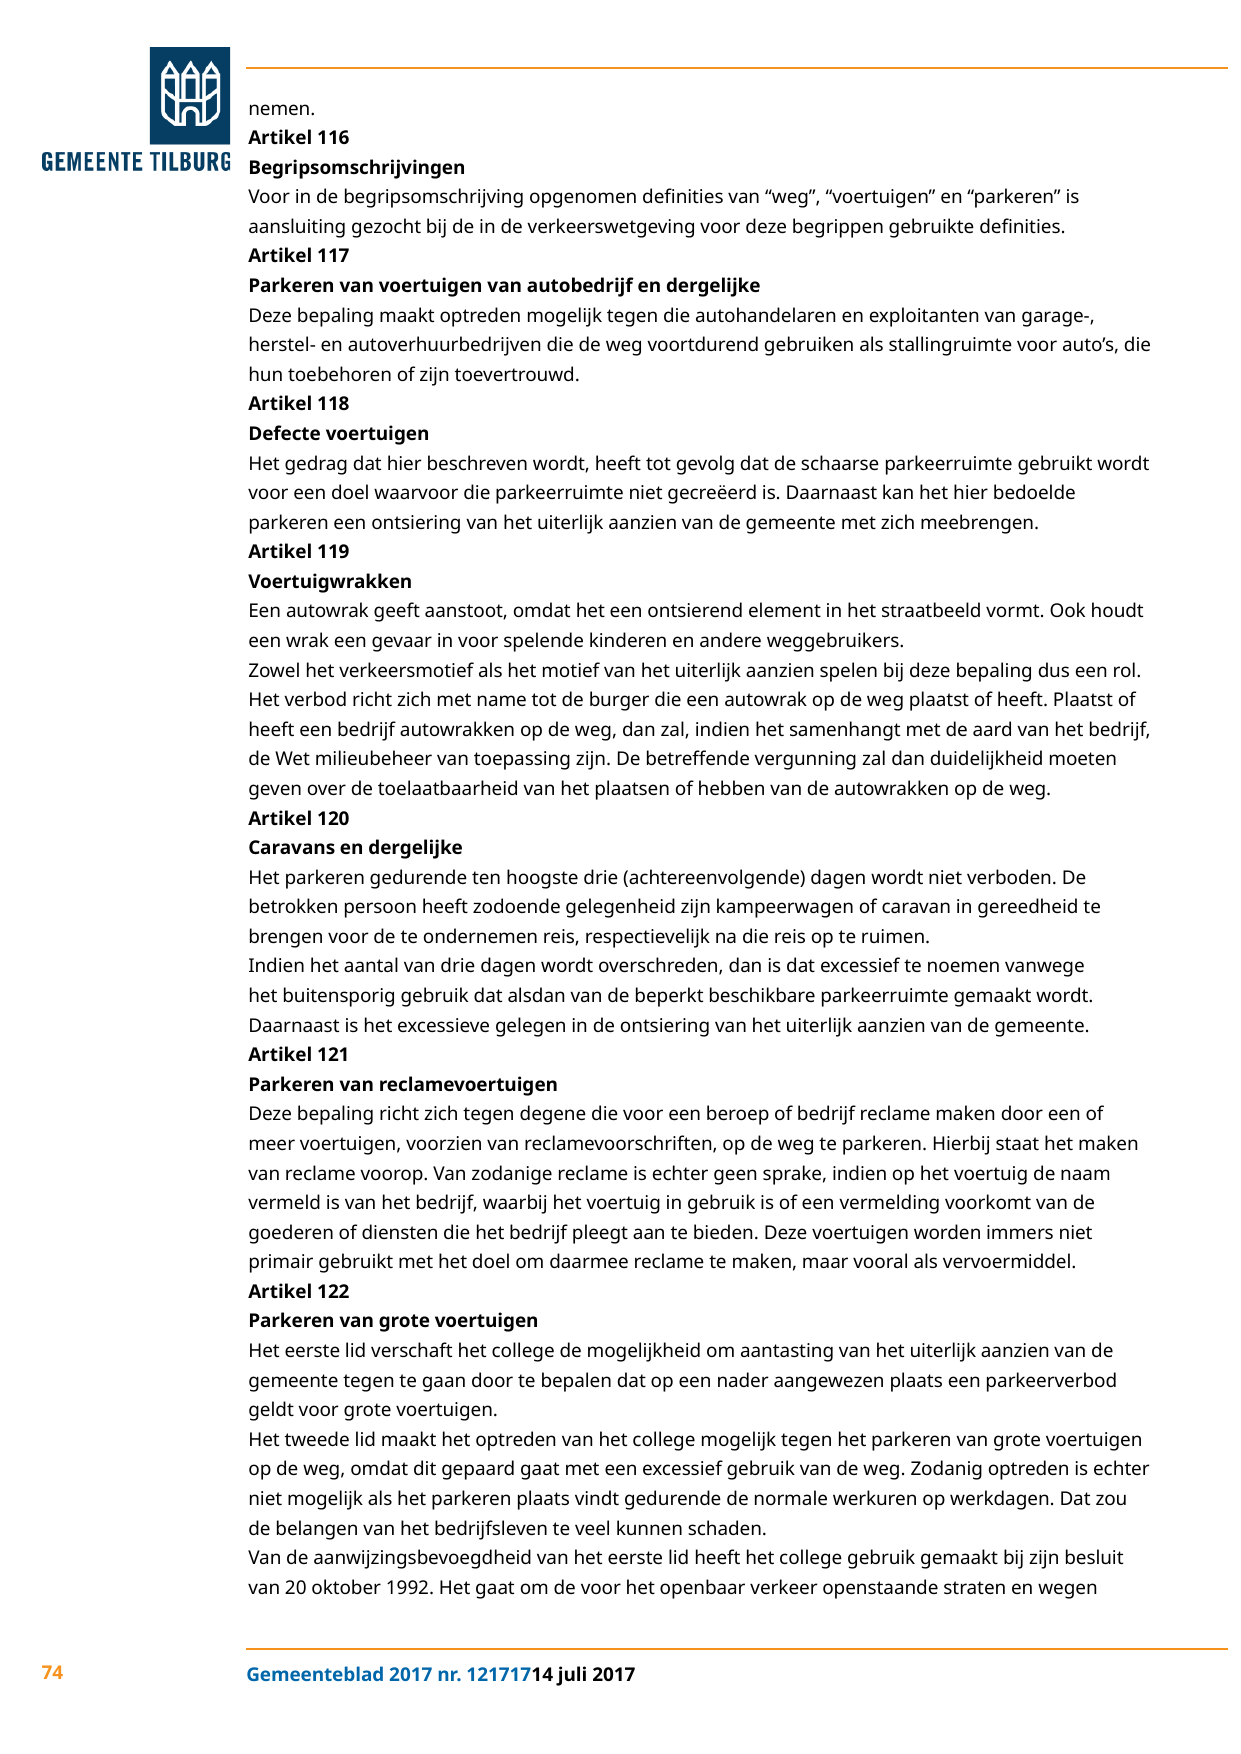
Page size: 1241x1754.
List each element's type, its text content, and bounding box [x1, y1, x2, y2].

text Defecte voertuigen [248, 420, 1152, 446]
text Voertuigwrakken [248, 568, 1152, 594]
text Een autowrak geeft aanstoot, omdat het een ontsierend element in het straatbeeld vormt. Ook houdt een wrak een gevaar in voor spelende kinderen en andere weggebruikers. [248, 598, 1152, 653]
text Het parkeren gedurende ten hoogste drie (achtereenvolgende) dagen wordt niet verboden. De betrokken persoon heeft zodoende gelegenheid zijn kampeerwagen of caravan in gereedheid te brengen voor de te ondernemen reis, respectievelijk na die reis op te ruimen. [248, 864, 1152, 949]
text Artikel 118 [248, 391, 1152, 416]
text Artikel 119 [248, 538, 1152, 564]
text nemen. [248, 95, 1152, 121]
text Artikel 122 [248, 1278, 1152, 1304]
picture [41, 47, 231, 172]
text Deze bepaling richt zich tegen degene die voor een beroep of bedrijf reclame maken door een of meer voertuigen, voorzien van reclamevoorschriften, op de weg te parkeren. Hierbij staat het maken van reclame voorop. Van zodanige reclame is echter geen sprake, indien op het voertuig de naam vermeld is van het bedrijf, waarbij het voertuig in gebruik is of een vermelding voorkomt van de goederen of diensten die het bedrijf pleegt aan te bieden. Deze voertuigen worden immers niet primair gebruikt met het doel om daarmee reclame te maken, maar vooral als vervoermiddel. [248, 1101, 1152, 1274]
text Artikel 121 [248, 1041, 1152, 1067]
text Zowel het verkeersmotief als het motief van het uiterlijk aanzien spelen bij deze bepaling dus een rol. [248, 657, 1152, 683]
text Voor in de begripsomschrijving opgenomen definities van “weg”, “voertuigen” en “parkeren” is aansluiting gezocht bij de in de verkeerswetgeving voor deze begrippen gebruikte definities. [248, 183, 1152, 239]
text Parkeren van grote voertuigen [248, 1308, 1152, 1333]
text Parkeren van voertuigen van autobedrijf en dergelijke [248, 272, 1152, 298]
text Deze bepaling maakt optreden mogelijk tegen die autohandelaren en exploitanten van garage-, herstel- en autoverhuurbedrijven die de weg voortdurend gebruiken als stallingruimte voor auto’s, die hun toebehoren of zijn toevertrouwd. [248, 302, 1152, 387]
text Van de aanwijzingsbevoegdheid van het eerste lid heeft het college gebruik gemaakt bij zijn besluit van 20 oktober 1992. Het gaat om de voor het openbaar verkeer openstaande straten en wegen [248, 1544, 1152, 1600]
text Artikel 116 [248, 124, 1152, 150]
text Het tweede lid maakt het optreden van het college mogelijk tegen het parkeren van grote voertuigen op de weg, omdat dit gepaard gaat met een excessief gebruik van de weg. Zodanig optreden is echter niet mogelijk als het parkeren plaats vindt gedurende de normale werkuren op werkdagen. Dat zou de belangen van het bedrijfsleven te veel kunnen schaden. [248, 1426, 1152, 1541]
text Artikel 120 [248, 805, 1152, 831]
text Indien het aantal van drie dagen wordt overschreden, dan is dat excessief te noemen vanwege [248, 953, 1152, 978]
text Het eerste lid verschaft het college de mogelijkheid om aantasting van het uiterlijk aanzien van de gemeente tegen te gaan door te bepalen dat op een nader aangewezen plaats een parkeerverbod geldt voor grote voertuigen. [248, 1337, 1152, 1422]
text Het verbod richt zich met name tot de burger die een autowrak op de weg plaatst of heeft. Plaatst of heeft een bedrijf autowrakken op de weg, dan zal, indien het samenhangt met de aard van het bedrijf, de Wet milieubeheer van toepassing zijn. De betreffende vergunning zal dan duidelijkheid moeten geven over de toelaatbaarheid van het plaatsen of hebben van de autowrakken op de weg. [248, 686, 1152, 801]
text Begripsomschrijvingen [248, 154, 1152, 180]
text het buitensporig gebruik dat alsdan van de beperkt beschikbare parkeerruimte gemaakt wordt. Daarnaast is het excessieve gelegen in de ontsiering van het uiterlijk aanzien van de gemeente. [248, 982, 1152, 1038]
text Het gedrag dat hier beschreven wordt, heeft tot gevolg dat de schaarse parkeerruimte gebruikt wordt voor een doel waarvoor die parkeerruimte niet gecreëerd is. Daarnaast kan het hier bedoelde parkeren een ontsiering van het uiterlijk aanzien van de gemeente met zich meebrengen. [248, 450, 1152, 535]
text Artikel 117 [248, 243, 1152, 268]
text Parkeren van reclamevoertuigen [248, 1071, 1152, 1097]
text Caravans en dergelijke [248, 834, 1152, 860]
